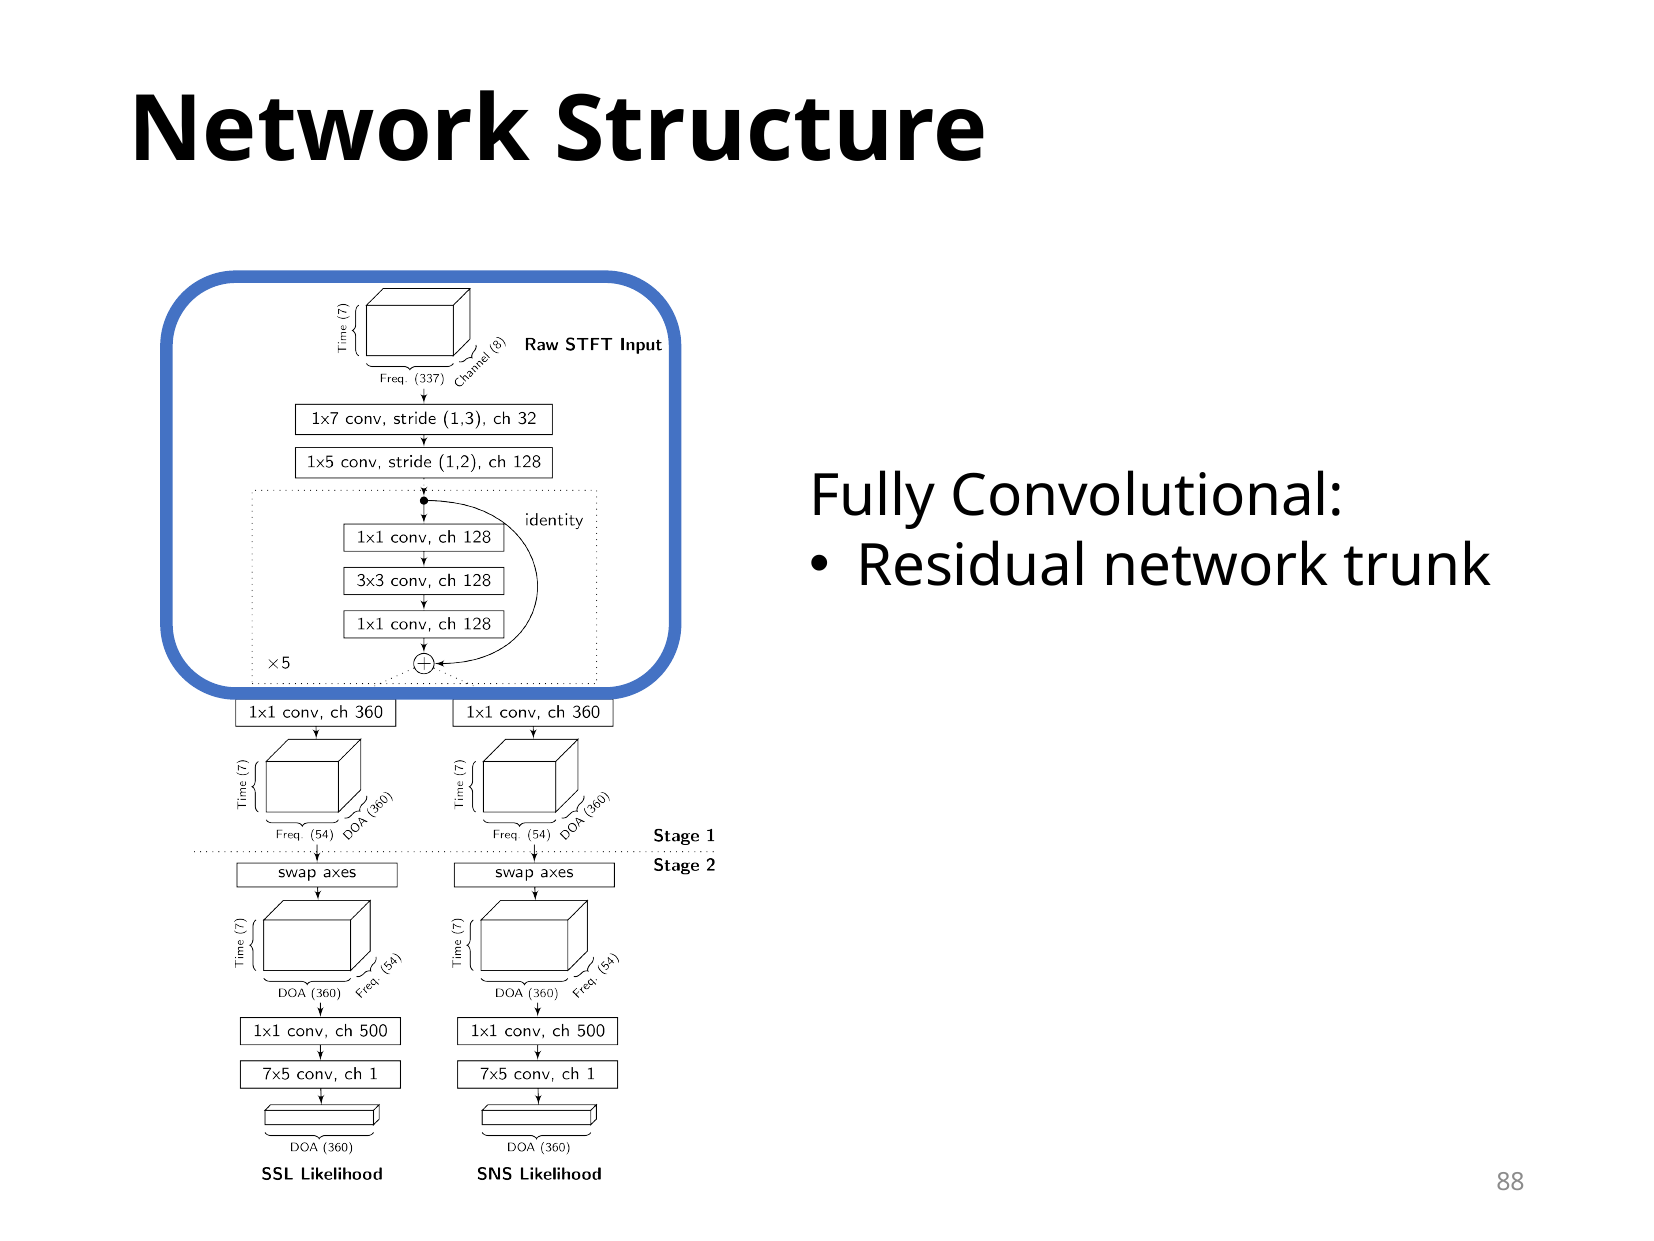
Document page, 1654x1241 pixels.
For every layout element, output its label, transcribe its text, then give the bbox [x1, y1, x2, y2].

text_box Fully Convolutional: Residual network trunk [794, 450, 1603, 605]
title Network Structure [214, 283, 627, 288]
title Network Structure [113, 65, 1540, 306]
picture [187, 288, 668, 687]
slide_number [1167, 1149, 1540, 1216]
picture [187, 288, 722, 1186]
